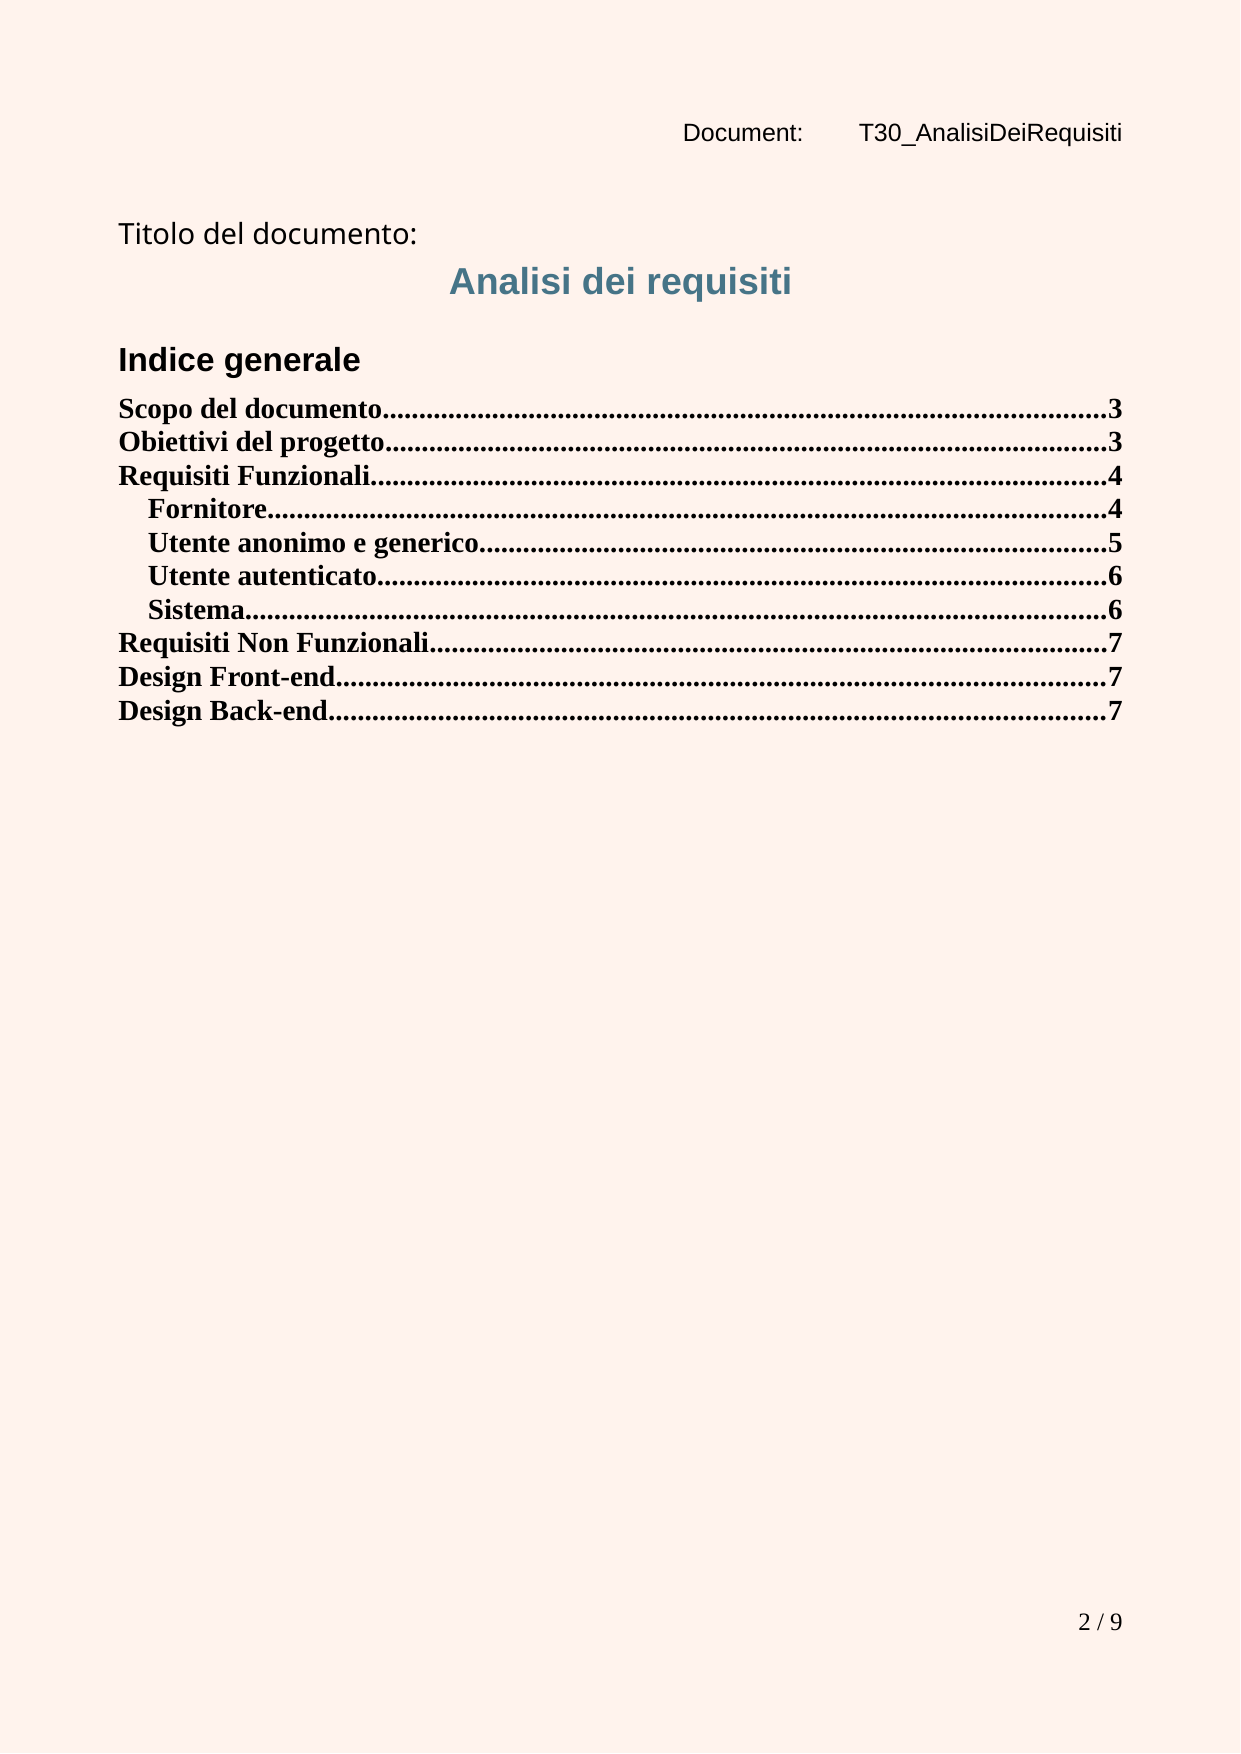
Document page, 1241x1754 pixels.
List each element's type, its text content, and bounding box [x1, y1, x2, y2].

text Fornitore 4 [148, 491, 1122, 525]
text Obiettivi del progetto 3 [118, 424, 1122, 458]
text Utente anonimo e generico 5 [148, 525, 1122, 558]
text Design Front-end 7 [118, 659, 1122, 693]
subtitle Analisi dei requisiti [118, 259, 1122, 302]
text Utente autenticato 6 [148, 558, 1122, 592]
text Requisiti Non Funzionali 7 [118, 626, 1122, 659]
subtitle Indice generale [118, 340, 1122, 378]
text Design Back-end 7 [118, 693, 1122, 726]
text Requisiti Funzionali 4 [118, 458, 1122, 491]
text Titolo del documento: [118, 205, 1122, 253]
text Scopo del documento 3 [118, 391, 1122, 424]
text Sistema 6 [148, 592, 1122, 626]
